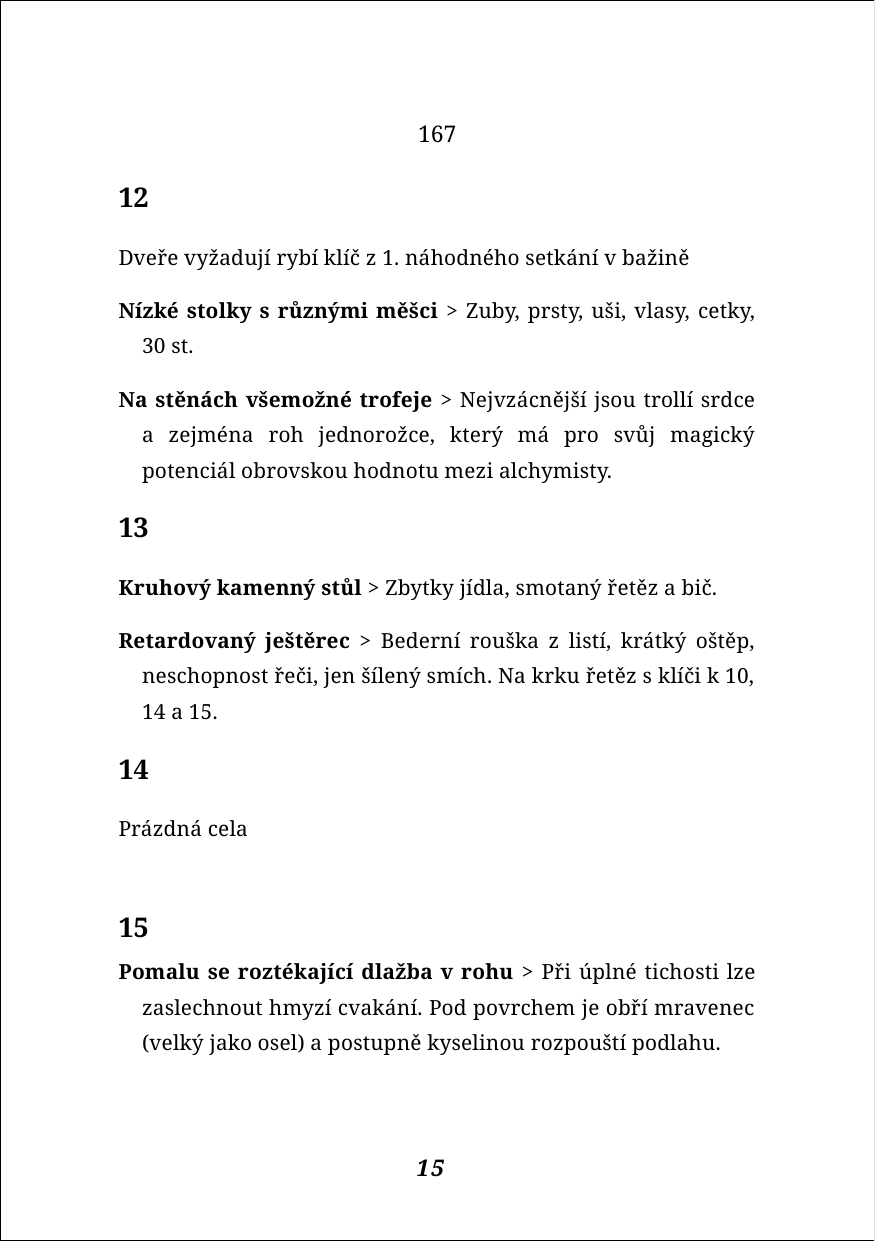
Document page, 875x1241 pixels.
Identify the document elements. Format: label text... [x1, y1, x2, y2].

text Dveře vyžadují rybí klíč z 1. náhodného setkání v bažině [118, 243, 756, 271]
subtitle 15 [118, 908, 756, 945]
text 13 [118, 509, 756, 546]
text 12 [118, 179, 756, 216]
text Nízké stolky s různými měšci > Zuby, prsty, uši, vlasy, cetky, 30 st. [118, 296, 756, 360]
text 14 [118, 750, 756, 787]
text Kruhový kamenný stůl > Zbytky jídla, smotaný řetěz a bič. [118, 573, 756, 601]
text Retardovaný ještěrec > Bederní rouška z listí, krátký oštěp, neschopnost řeči, jen šílený smích. Na krku řetěz s klíči k 10, 14 a 15. [118, 626, 756, 725]
text Prázdná cela [118, 814, 756, 842]
text Na stěnách všemožné trofeje > Nejvzácnější jsou trollí srdce a zejména roh jednorožce, který má pro svůj magický potenciál obrovskou hodnotu mezi alchymisty. [118, 385, 756, 484]
text Pomalu se roztékající dlažba v rohu > Při úplné tichosti lze zaslechnout hmyzí cvakání. Pod povrchem je obří mravenec (velký jako osel) a postupně kyselinou rozpouští podlahu. [118, 957, 756, 1057]
